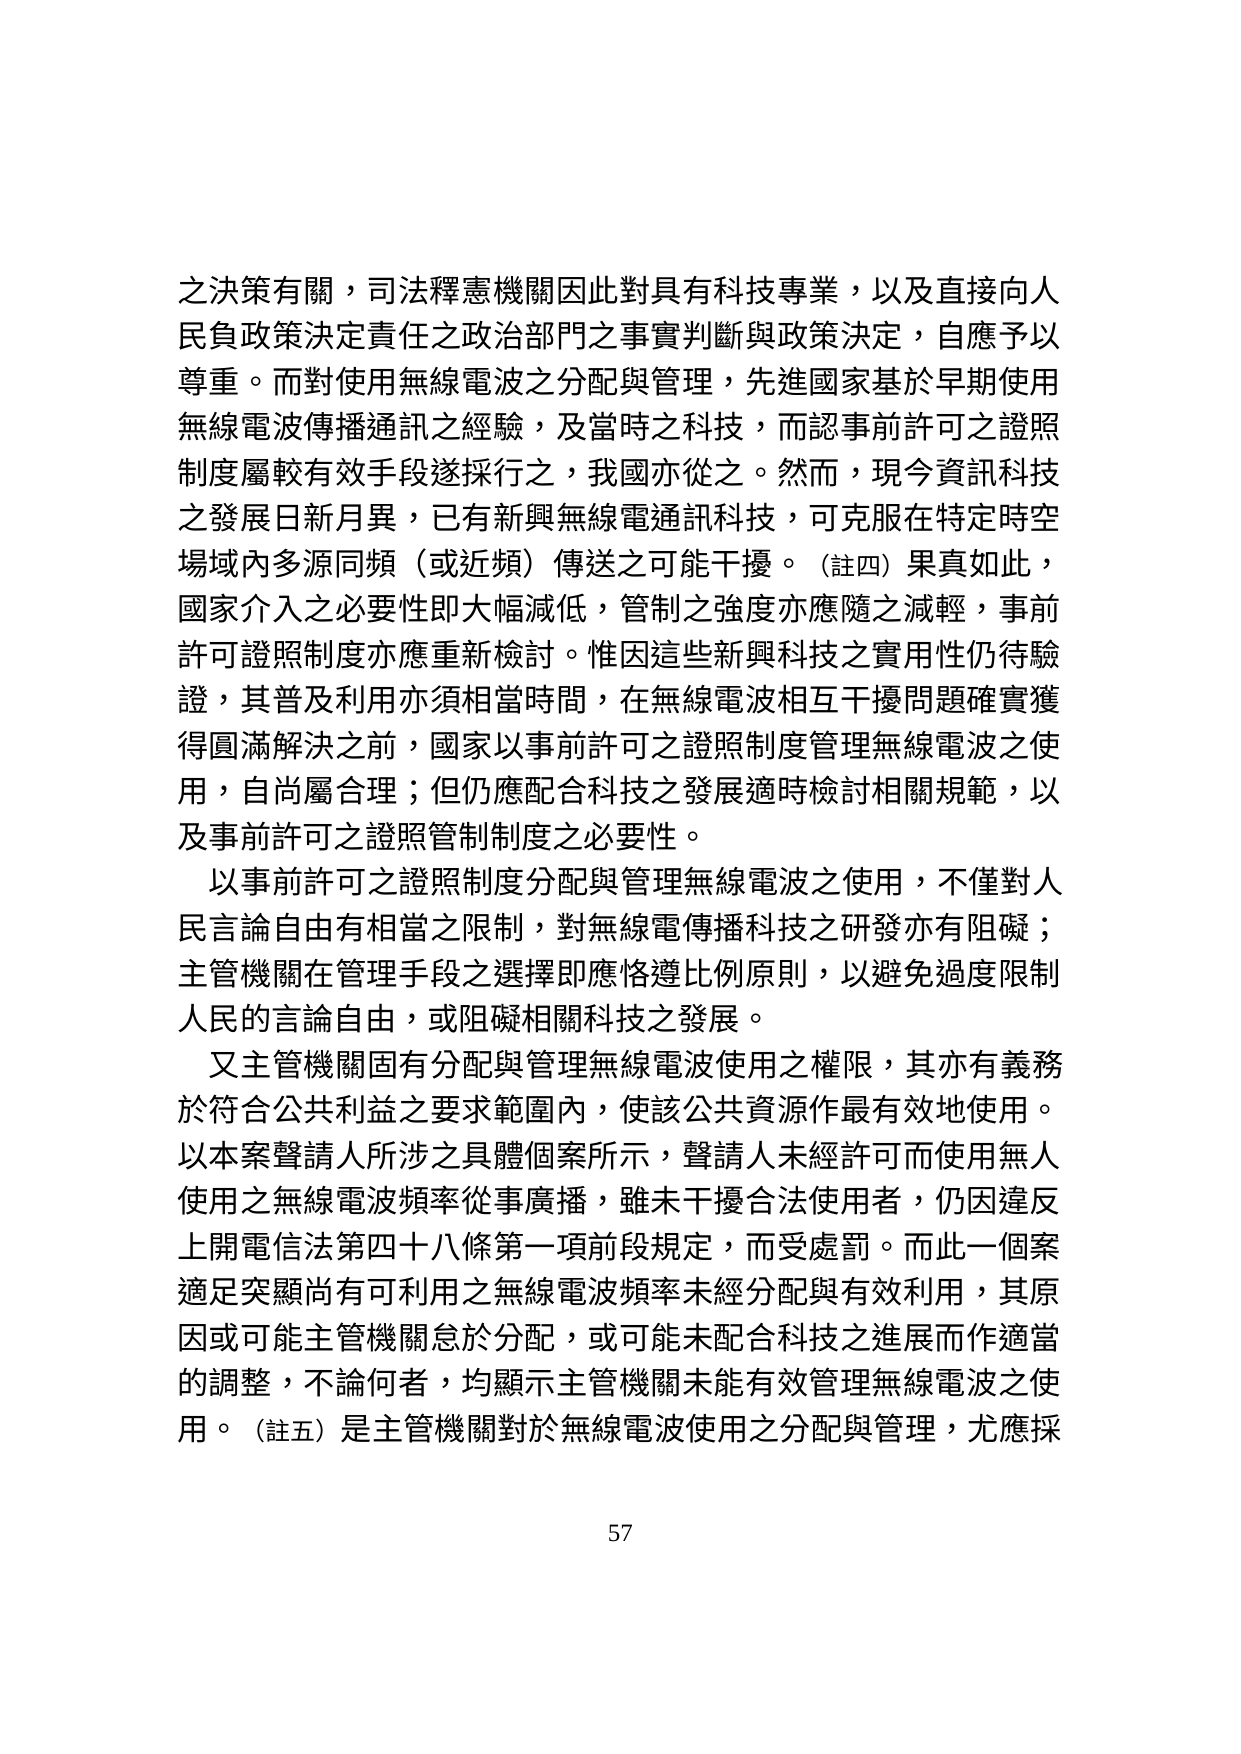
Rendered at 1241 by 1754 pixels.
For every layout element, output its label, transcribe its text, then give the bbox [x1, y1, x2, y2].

text 又主管機關固有分配與管理無線電波使用之權限，其亦有義務於符合公共利益之要求範圍內，使該公共資源作最有效地使用。以本案聲請人所涉之具體個案所示，聲請人未經許可而使用無人使用之無線電波頻率從事廣播，雖未干擾合法使用者，仍因違反上開電信法第四十八條第一項前段規定，而受處罰。而此一個案適足突顯尚有可利用之無線電波頻率未經分配與有效利用，其原因或可能主管機關怠於分配，或可能未配合科技之進展而作適當的調整，不論何者，均顯示主管機關未能有效管理無線電波之使用。（註五）是主管機關對於無線電波使用之分配與管理，尤應採 [177, 1040, 1063, 1449]
text 以事前許可之證照制度分配與管理無線電波之使用，不僅對人民言論自由有相當之限制，對無線電傳播科技之研發亦有阻礙；主管機關在管理手段之選擇即應恪遵比例原則，以避免過度限制人民的言論自由，或阻礙相關科技之發展。 [177, 858, 1063, 1040]
text 之決策有關，司法釋憲機關因此對具有科技專業，以及直接向人民負政策決定責任之政治部門之事實判斷與政策決定，自應予以尊重。而對使用無線電波之分配與管理，先進國家基於早期使用無線電波傳播通訊之經驗，及當時之科技，而認事前許可之證照制度屬較有效手段遂採行之，我國亦從之。然而，現今資訊科技之發展日新月異，已有新興無線電通訊科技，可克服在特定時空場域內多源同頻（或近頻）傳送之可能干擾。（註四）果真如此，國家介入之必要性即大幅減低，管制之強度亦應隨之減輕，事前許可證照制度亦應重新檢討。惟因這些新興科技之實用性仍待驗證，其普及利用亦須相當時間，在無線電波相互干擾問題確實獲得圓滿解決之前，國家以事前許可之證照制度管理無線電波之使用，自尚屬合理；但仍應配合科技之發展適時檢討相關規範，以及事前許可之證照管制制度之必要性。 [177, 266, 1063, 858]
